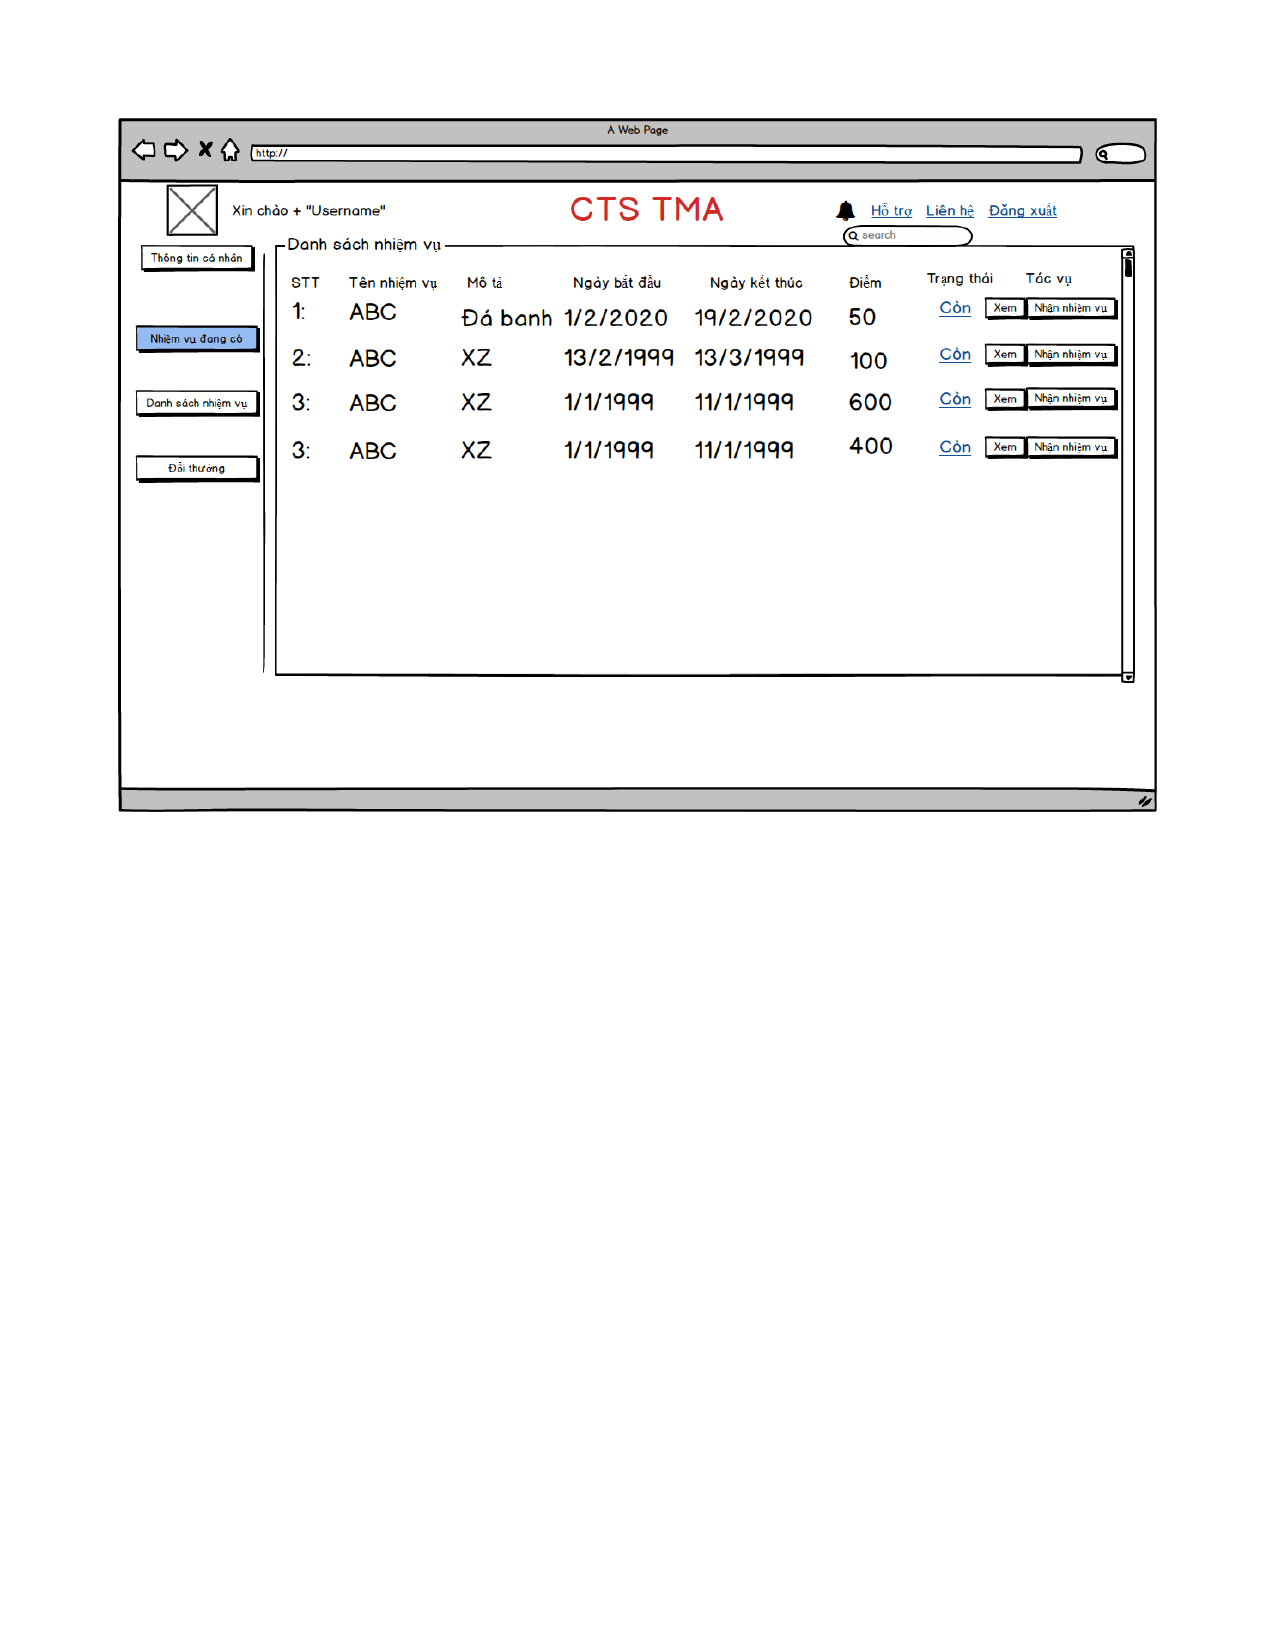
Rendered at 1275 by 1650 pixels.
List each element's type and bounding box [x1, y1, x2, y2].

picture [118, 118, 1157, 812]
